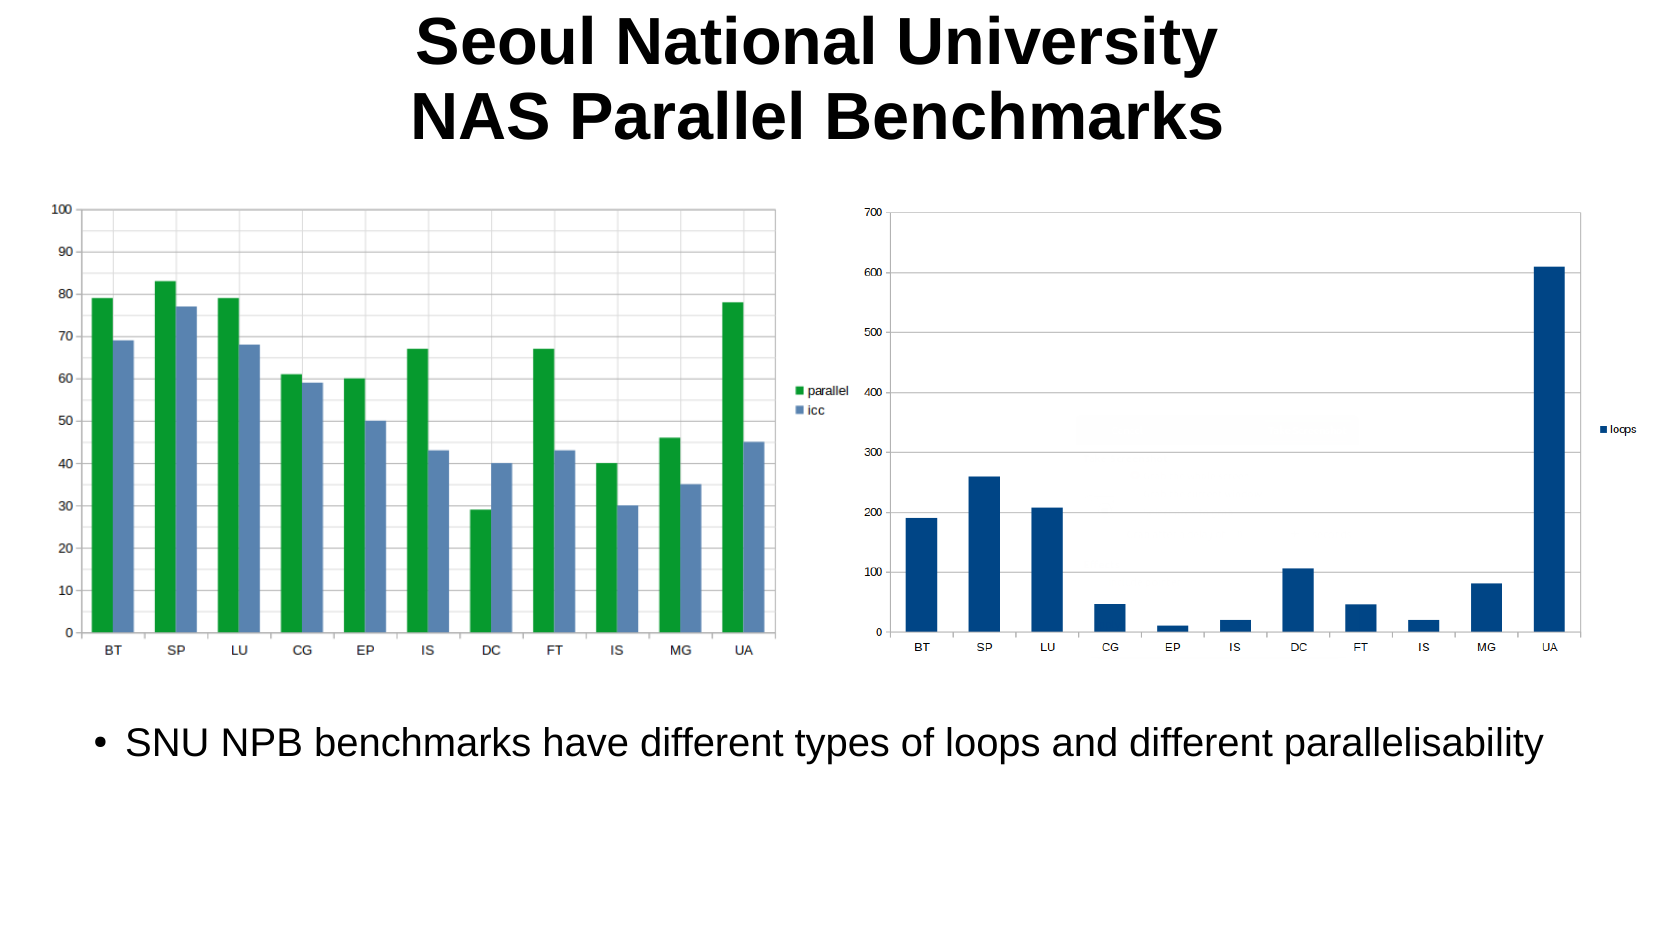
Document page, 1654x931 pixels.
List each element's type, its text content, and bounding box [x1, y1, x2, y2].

picture [47, 188, 855, 663]
title Seoul National University NAS Parallel Benchmarks [0, 3, 1654, 154]
picture [861, 203, 1642, 659]
list SNU NPB benchmarks have different types of loops and different parallelisability [82, 720, 1571, 804]
